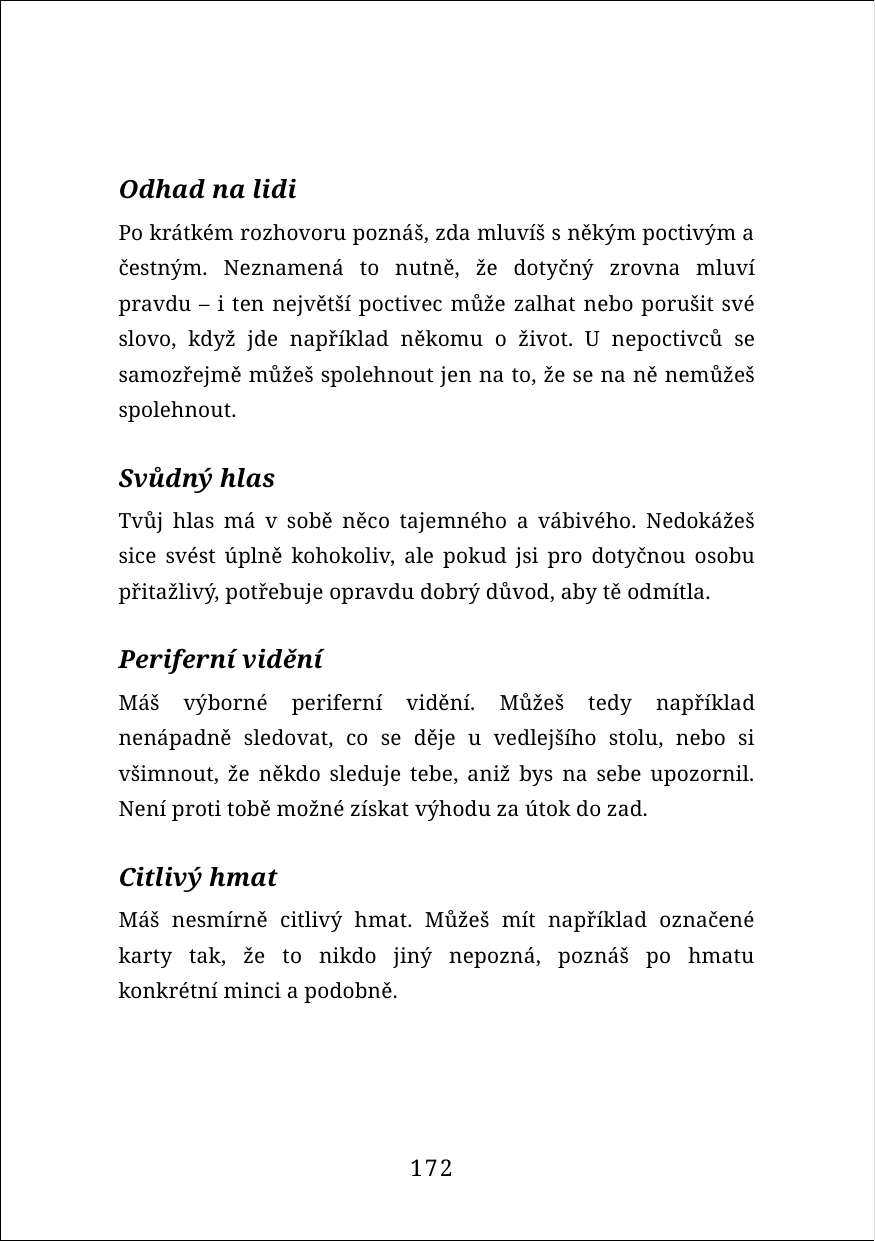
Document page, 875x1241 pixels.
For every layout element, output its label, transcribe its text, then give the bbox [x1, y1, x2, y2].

text Po krátkém rozhovoru poznáš, zda mluvíš s někým poctivým a čestným. Neznamená to nutně, že dotyčný zrovna mluví pravdu – i ten největší poctivec může zalhat nebo porušit své slovo, když jde například někomu o život. U nepoctivců se samozřejmě můžeš spolehnout jen na to, že se na ně nemůžeš spolehnout. [118, 218, 756, 424]
subtitle Svůdný hlas [118, 460, 756, 494]
subtitle Odhad na lidi [118, 172, 756, 206]
text Tvůj hlas má v sobě něco tajemného a vábivého. Nedokážeš sice svést úplně kohokoliv, ale pokud jsi pro dotyčnou osobu přitažlivý, potřebuje opravdu dobrý důvod, aby tě odmítla. [118, 506, 756, 606]
subtitle Citlivý hmat [118, 859, 756, 893]
text Máš výborné periferní vidění. Můžeš tedy například nenápadně sledovat, co se děje u vedlejšího stolu, nebo si všimnout, že někdo sleduje tebe, aniž bys na sebe upozornil. Není proti tobě možné získat výhodu za útok do zad. [118, 688, 756, 823]
text Máš nesmírně citlivý hmat. Můžeš mít například označené karty tak, že to nikdo jiný nepozná, poznáš po hmatu konkrétní minci a podobně. [118, 905, 756, 1005]
subtitle Periferní vidění [118, 642, 756, 676]
